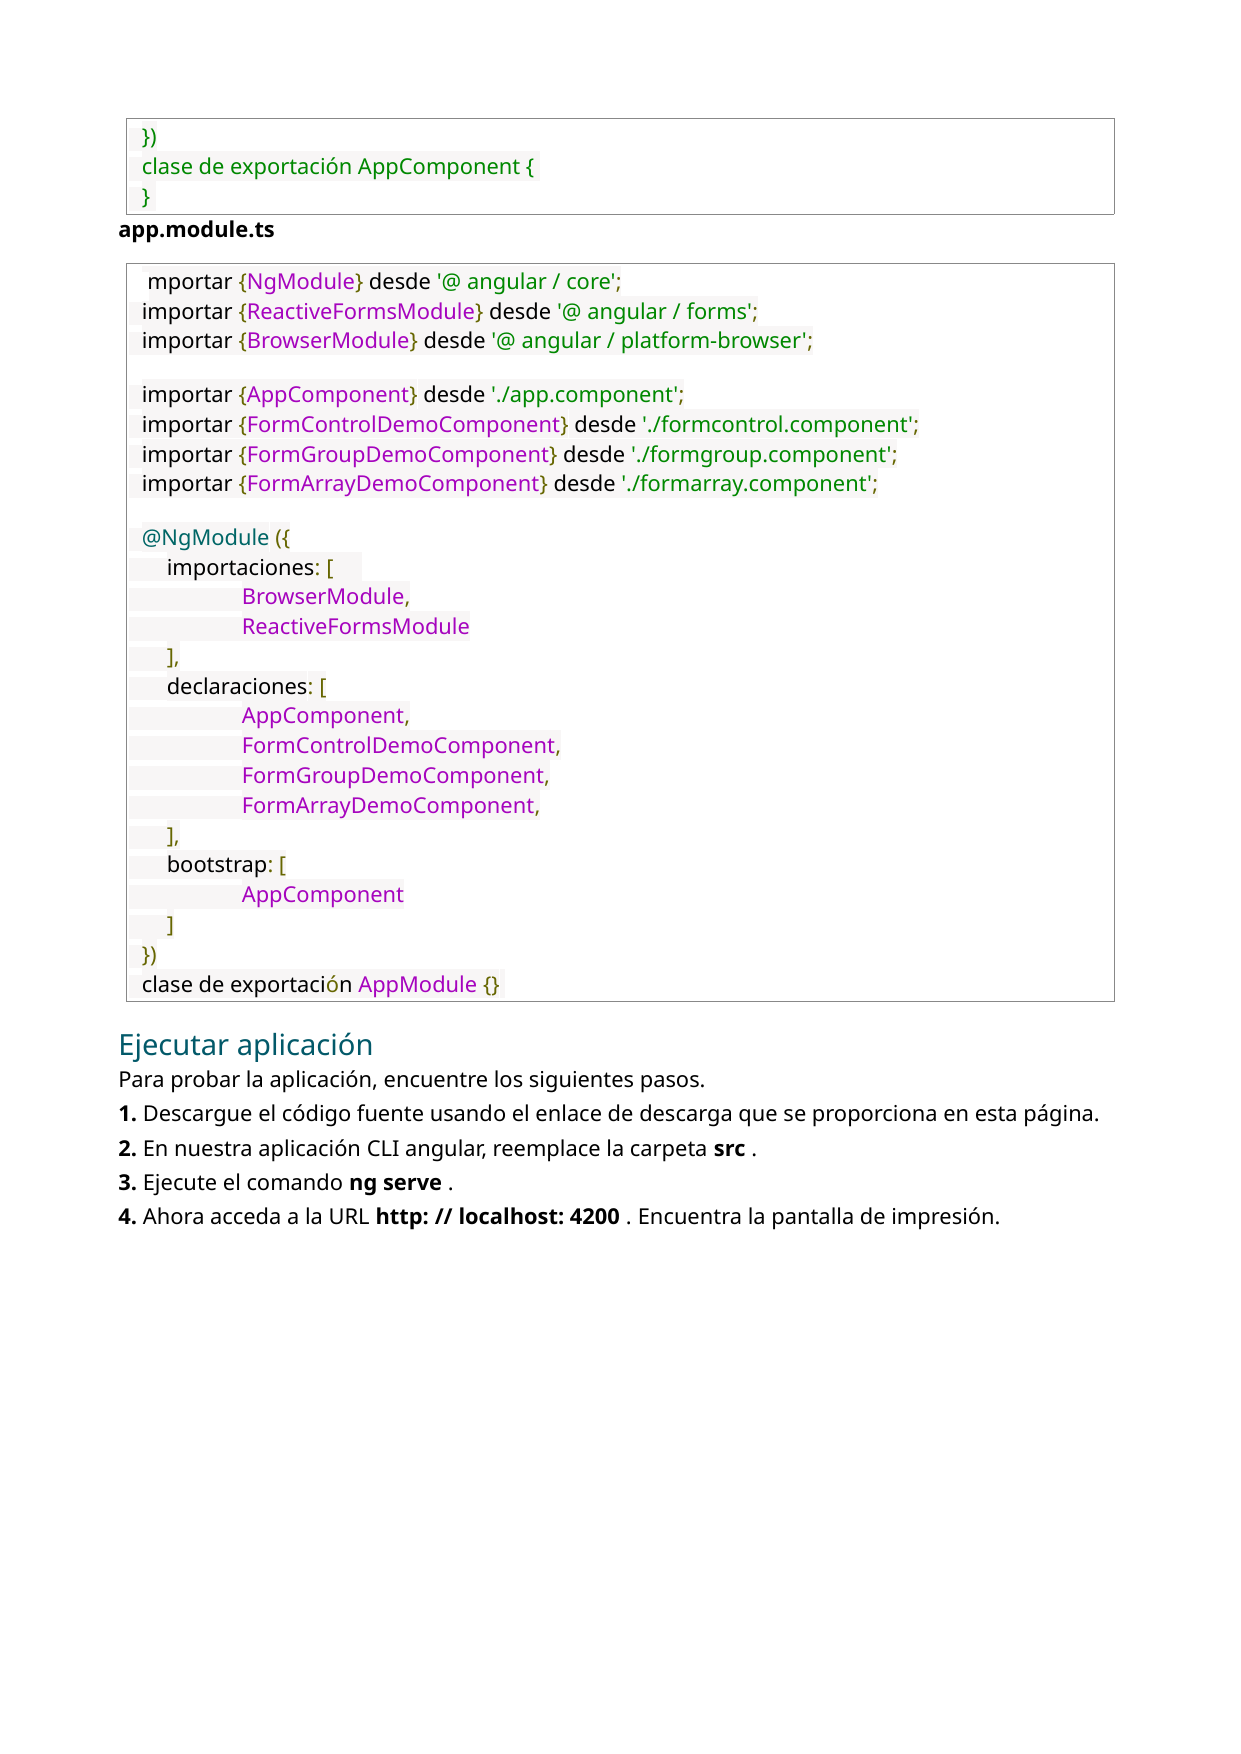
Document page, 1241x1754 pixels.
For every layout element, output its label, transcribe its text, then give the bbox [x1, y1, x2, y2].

text importar {FormControlDemoComponent} desde './formcontrol.component'; [127, 406, 1114, 435]
text clase de exportación AppComponent { [127, 148, 1114, 178]
text importar {ReactiveFormsModule} desde '@ angular / forms'; [127, 292, 1114, 322]
text importar {NgModule} desde '@ angular / core'; [127, 264, 1114, 301]
subtitle Ejecutar aplicación [118, 1002, 1122, 1064]
text AppComponent [127, 876, 1114, 906]
text importar {FormGroupDemoComponent} desde './formgroup.component'; [127, 435, 1114, 465]
text Para probar la aplicación, encuentre los siguientes pasos. 1. Descargue el código fuente usando el enlace de descarga que se proporciona en esta página. 2. En nuestra aplicación CLI angular, reemplace la carpeta src . 3. Ejecute el comando ng serve . 4. Ahora acceda a la URL http: // localhost: 4200 . Encuentra la pantalla de impresión. [118, 1064, 1122, 1231]
text declaraciones: [ [127, 667, 1114, 697]
text }) [127, 119, 1114, 148]
text ReactiveFormsModule [127, 608, 1114, 638]
text BrowserModule, [127, 578, 1114, 608]
text AppComponent, [127, 697, 1114, 727]
text bootstrap: [ [127, 846, 1114, 876]
text }) [127, 936, 1114, 965]
text importar {FormArrayDemoComponent} desde './formarray.component'; [127, 465, 1114, 498]
text clase de exportación AppModule {} [127, 965, 1114, 1001]
text importar {BrowserModule} desde '@ angular / platform-browser'; [127, 322, 1114, 355]
text ] [127, 906, 1114, 936]
text @NgModule ({ [127, 518, 1114, 548]
text ], [127, 816, 1114, 846]
text importaciones: [ [127, 548, 1114, 578]
text FormControlDemoComponent, [127, 727, 1114, 757]
text FormGroupDemoComponent, [127, 757, 1114, 787]
text ], [127, 638, 1114, 667]
text app.module.ts [118, 214, 1122, 244]
text } [127, 178, 1114, 214]
text importar {AppComponent} desde './app.component'; [127, 376, 1114, 406]
text FormArrayDemoComponent, [127, 787, 1114, 816]
